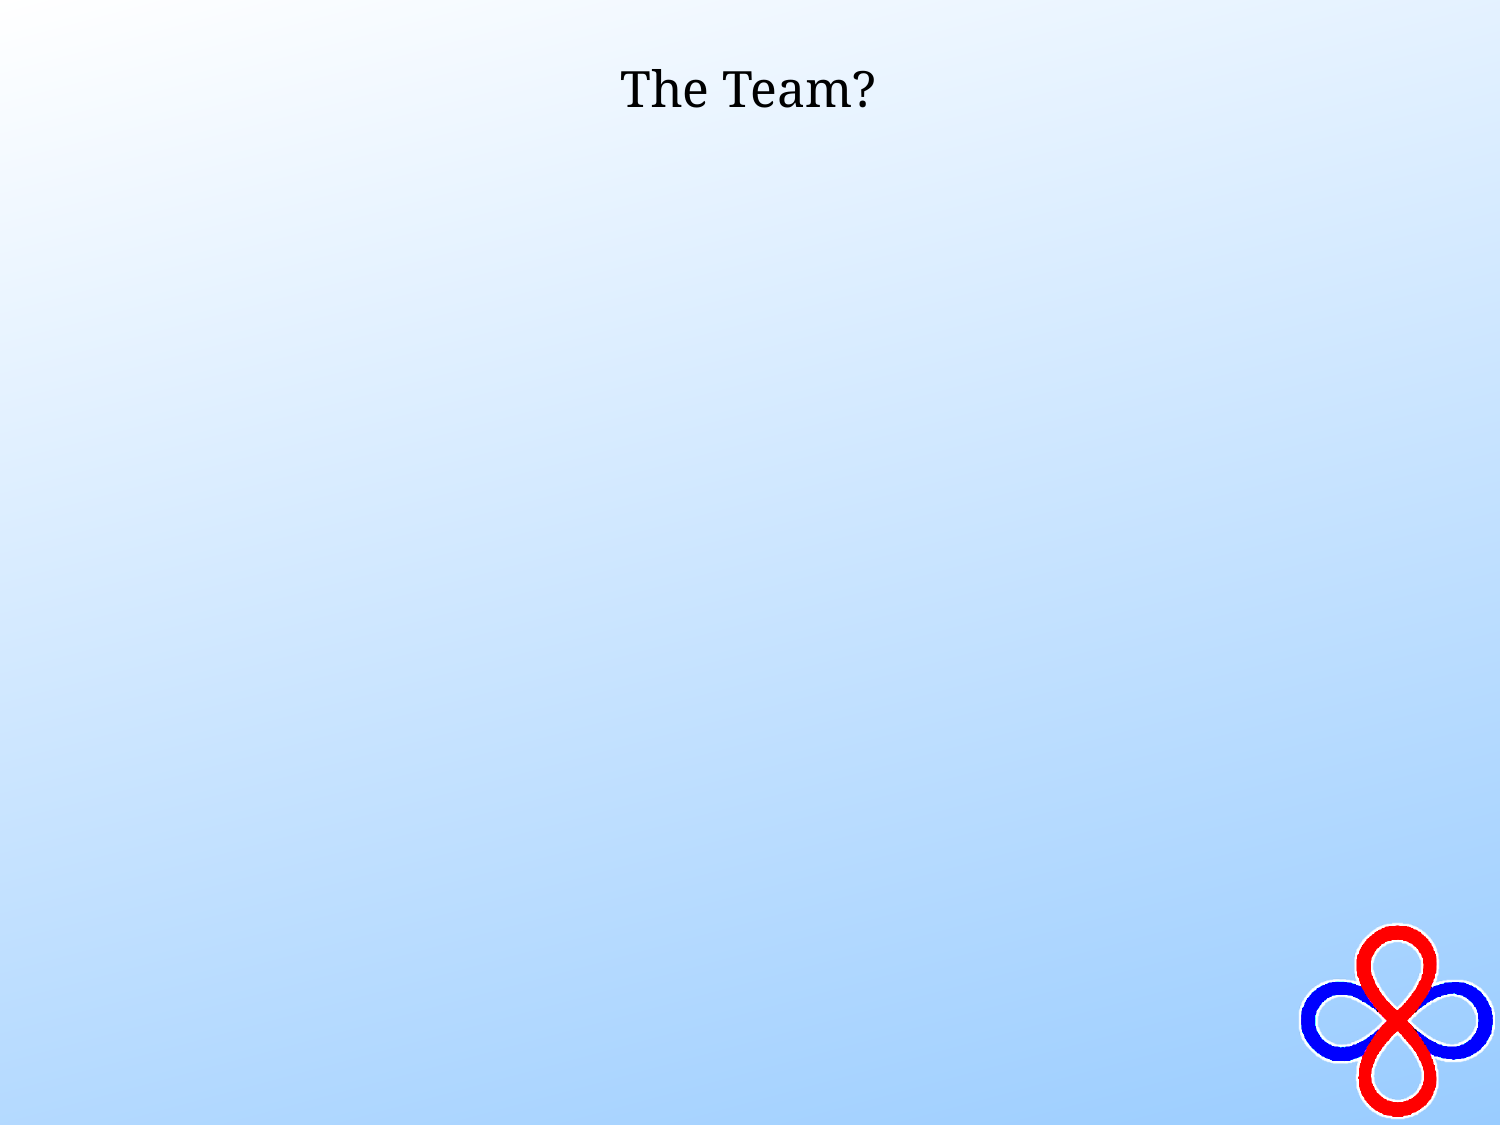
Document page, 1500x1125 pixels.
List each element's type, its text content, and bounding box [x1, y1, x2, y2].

text_box The Team? [256, 49, 1241, 215]
picture [1287, 912, 1500, 1125]
